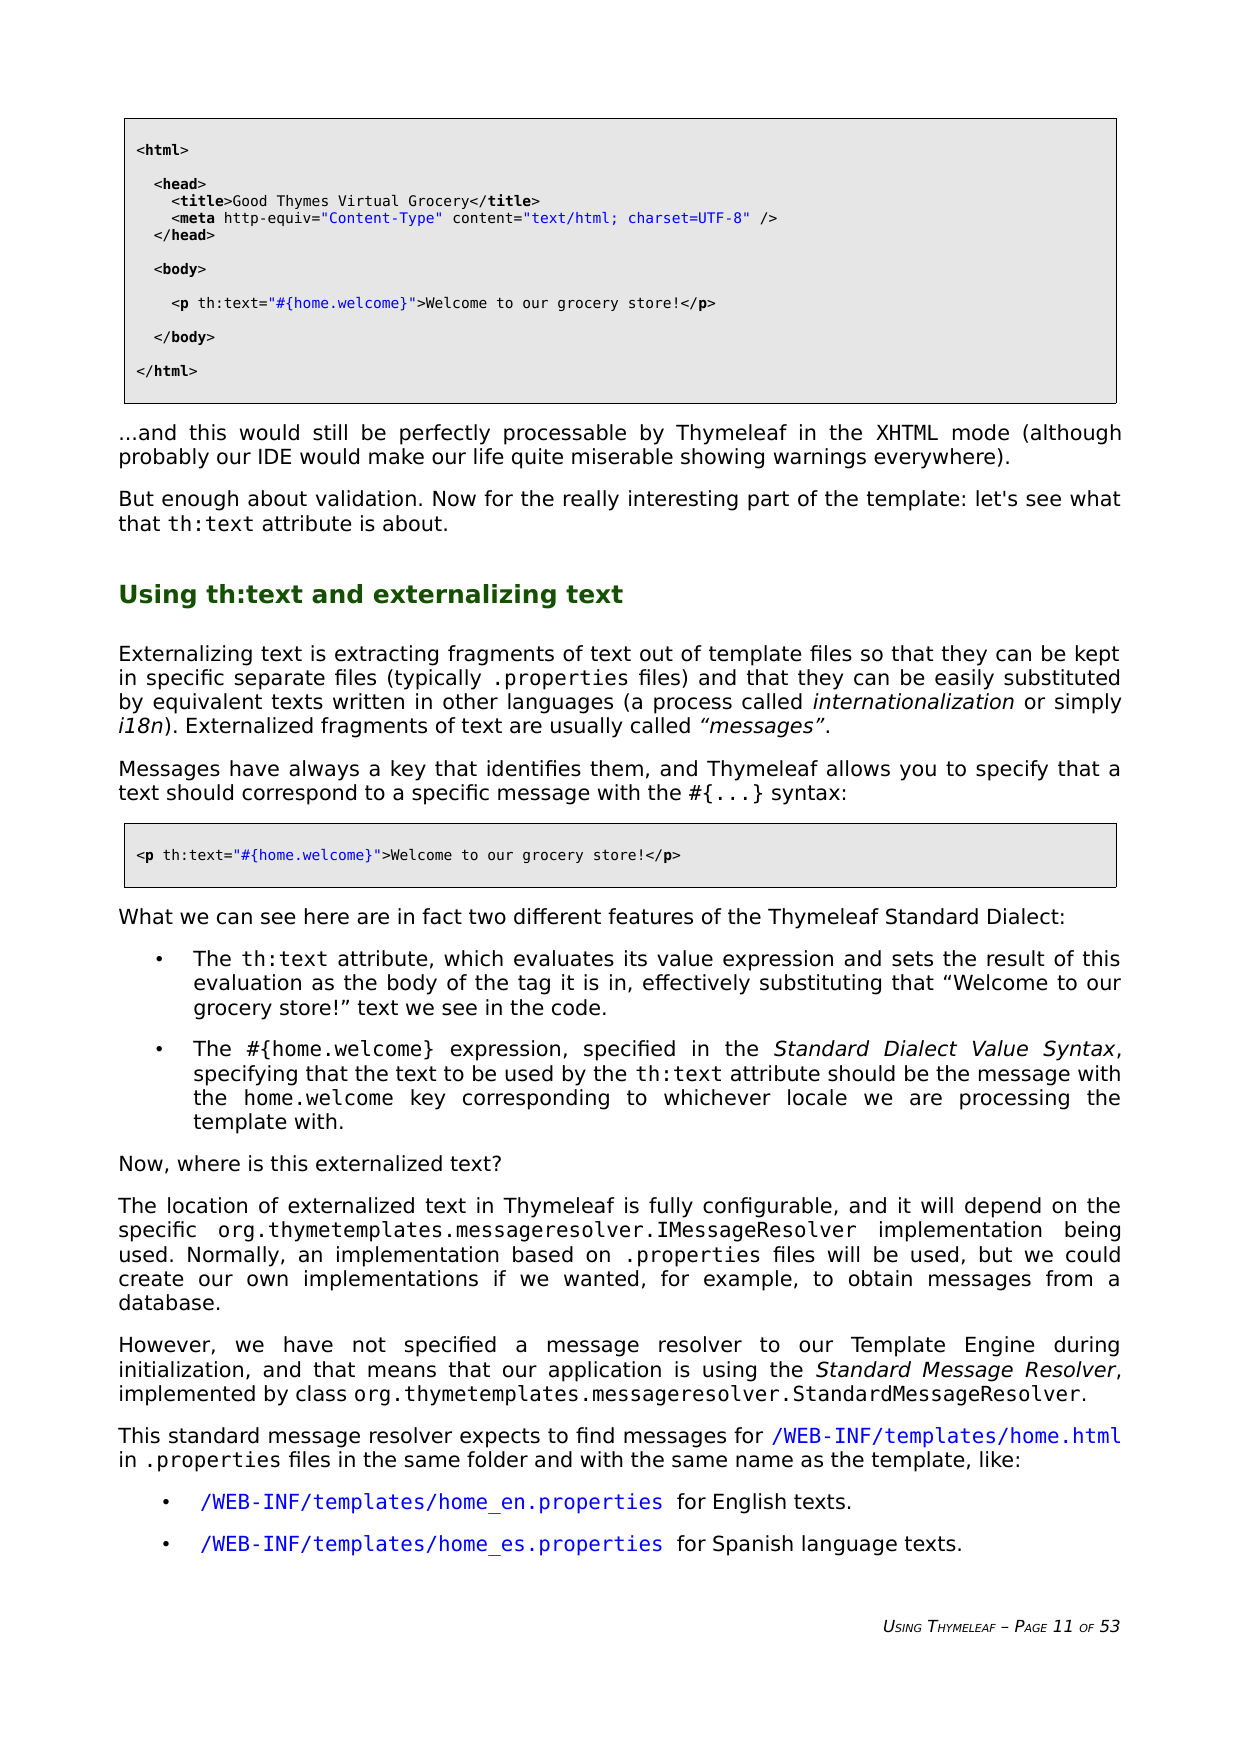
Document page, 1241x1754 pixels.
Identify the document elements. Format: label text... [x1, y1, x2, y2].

text <p th:text="#{home.welcome}">Welcome to our grocery store!</p> [125, 824, 1116, 887]
text The location of externalized text in Thymeleaf is fully configurable, and it will depend on the specific org.thymetemplates.messageresolver.IMessageResolver implementation being used. Normally, an implementation based on .properties files will be used, but we could create our own implementations if we wanted, for example, to obtain messages from a database. [118, 1194, 1122, 1316]
text ...and this would still be perfectly processable by Thymeleaf in the XHTML mode (although probably our IDE would make our life quite miserable showing warnings everywhere). [118, 421, 1122, 469]
list /WEB-INF/templates/home_es.properties for Spanish language texts. [162, 1532, 1122, 1556]
text Messages have always a key that identifies them, and Thymeleaf allows you to specify that a text should correspond to a specific message with the #{...} syntax: [118, 757, 1122, 805]
text But enough about validation. Now for the really interesting part of the template: let's see what that th:text attribute is about. [118, 487, 1122, 536]
text Externalizing text is extracting fragments of text out of template files so that they can be kept in specific separate files (typically .properties files) and that they can be easily substituted by equivalent texts written in other languages (a process called internationalization or simply i18n). Externalized fragments of text are usually called “messages”. [118, 642, 1122, 739]
list /WEB-INF/templates/home_en.properties for English texts. [162, 1490, 1122, 1514]
subtitle Using th:text and externalizing text [118, 580, 1122, 609]
text This standard message resolver expects to find messages for /WEB-INF/templates/home.html in .properties files in the same folder and with the same name as the template, like: [118, 1424, 1122, 1472]
text However, we have not specified a message resolver to our Template Engine during initialization, and that means that our application is using the Standard Message Resolver, implemented by class org.thymetemplates.messageresolver.StandardMessageResolver. [118, 1333, 1122, 1406]
text What we can see here are in fact two different features of the Thymeleaf Standard Dialect: [118, 905, 1122, 929]
text Now, where is this externalized text? [118, 1152, 1122, 1177]
list The #{home.welcome} expression, specified in the Standard Dialect Value Syntax, specifying that the text to be used by the th:text attribute should be the message with the home.welcome key corresponding to whichever locale we are processing the template with. [156, 1037, 1122, 1134]
list The th:text attribute, which evaluates its value expression and sets the result of this evaluation as the body of the tag it is in, effectively substituting that “Welcome to our grocery store!” text we see in the code. [156, 947, 1122, 1020]
text <html> <head> <title>Good Thymes Virtual Grocery</title> <meta http-equiv="Content-Type" content="text/html; charset=UTF-8" /> </head> <body> <p th:text="#{home.welcome}">Welcome to our grocery store!</p> </body> </html> [125, 119, 1116, 403]
